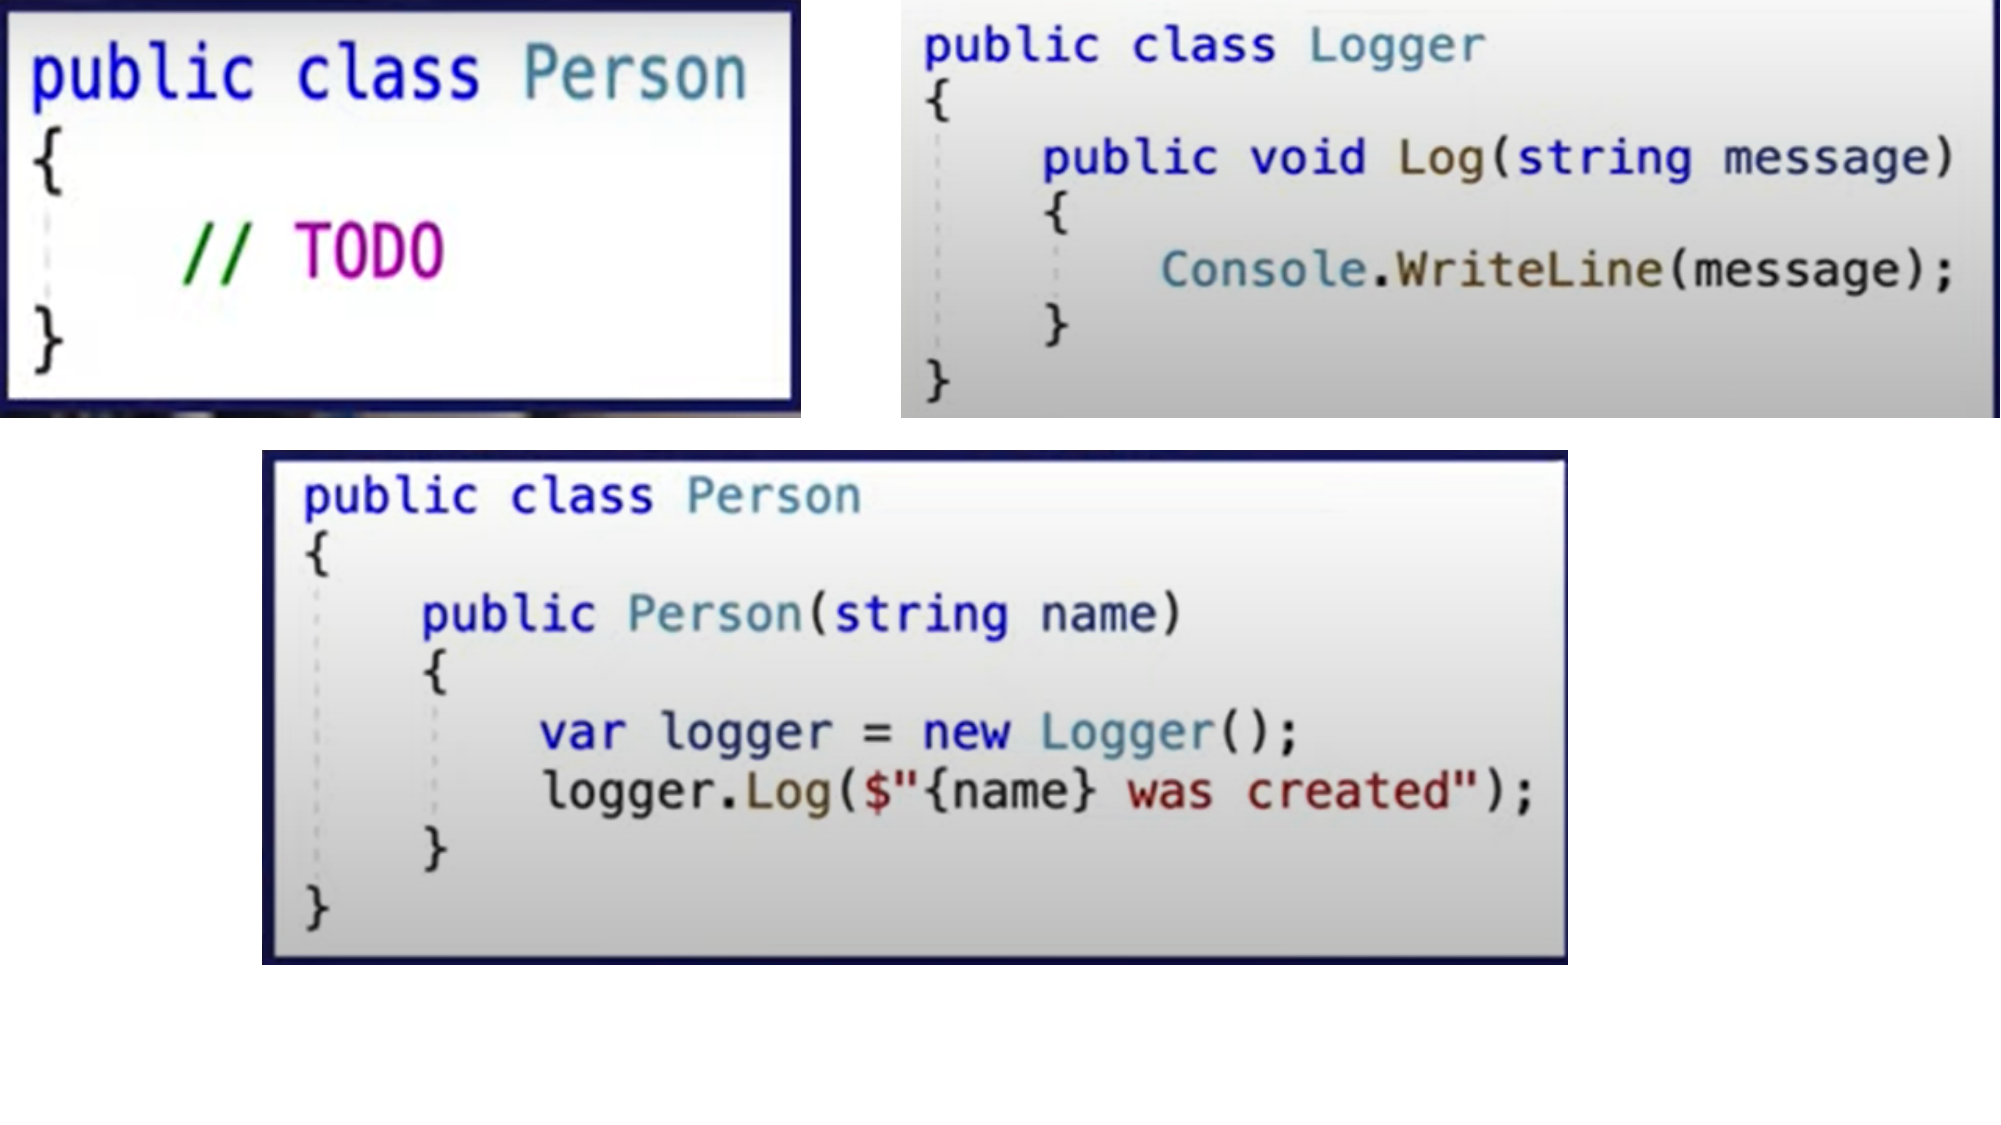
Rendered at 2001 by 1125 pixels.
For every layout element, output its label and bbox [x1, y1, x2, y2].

picture [0, 0, 801, 418]
picture [901, 0, 2000, 418]
picture [262, 450, 1568, 965]
